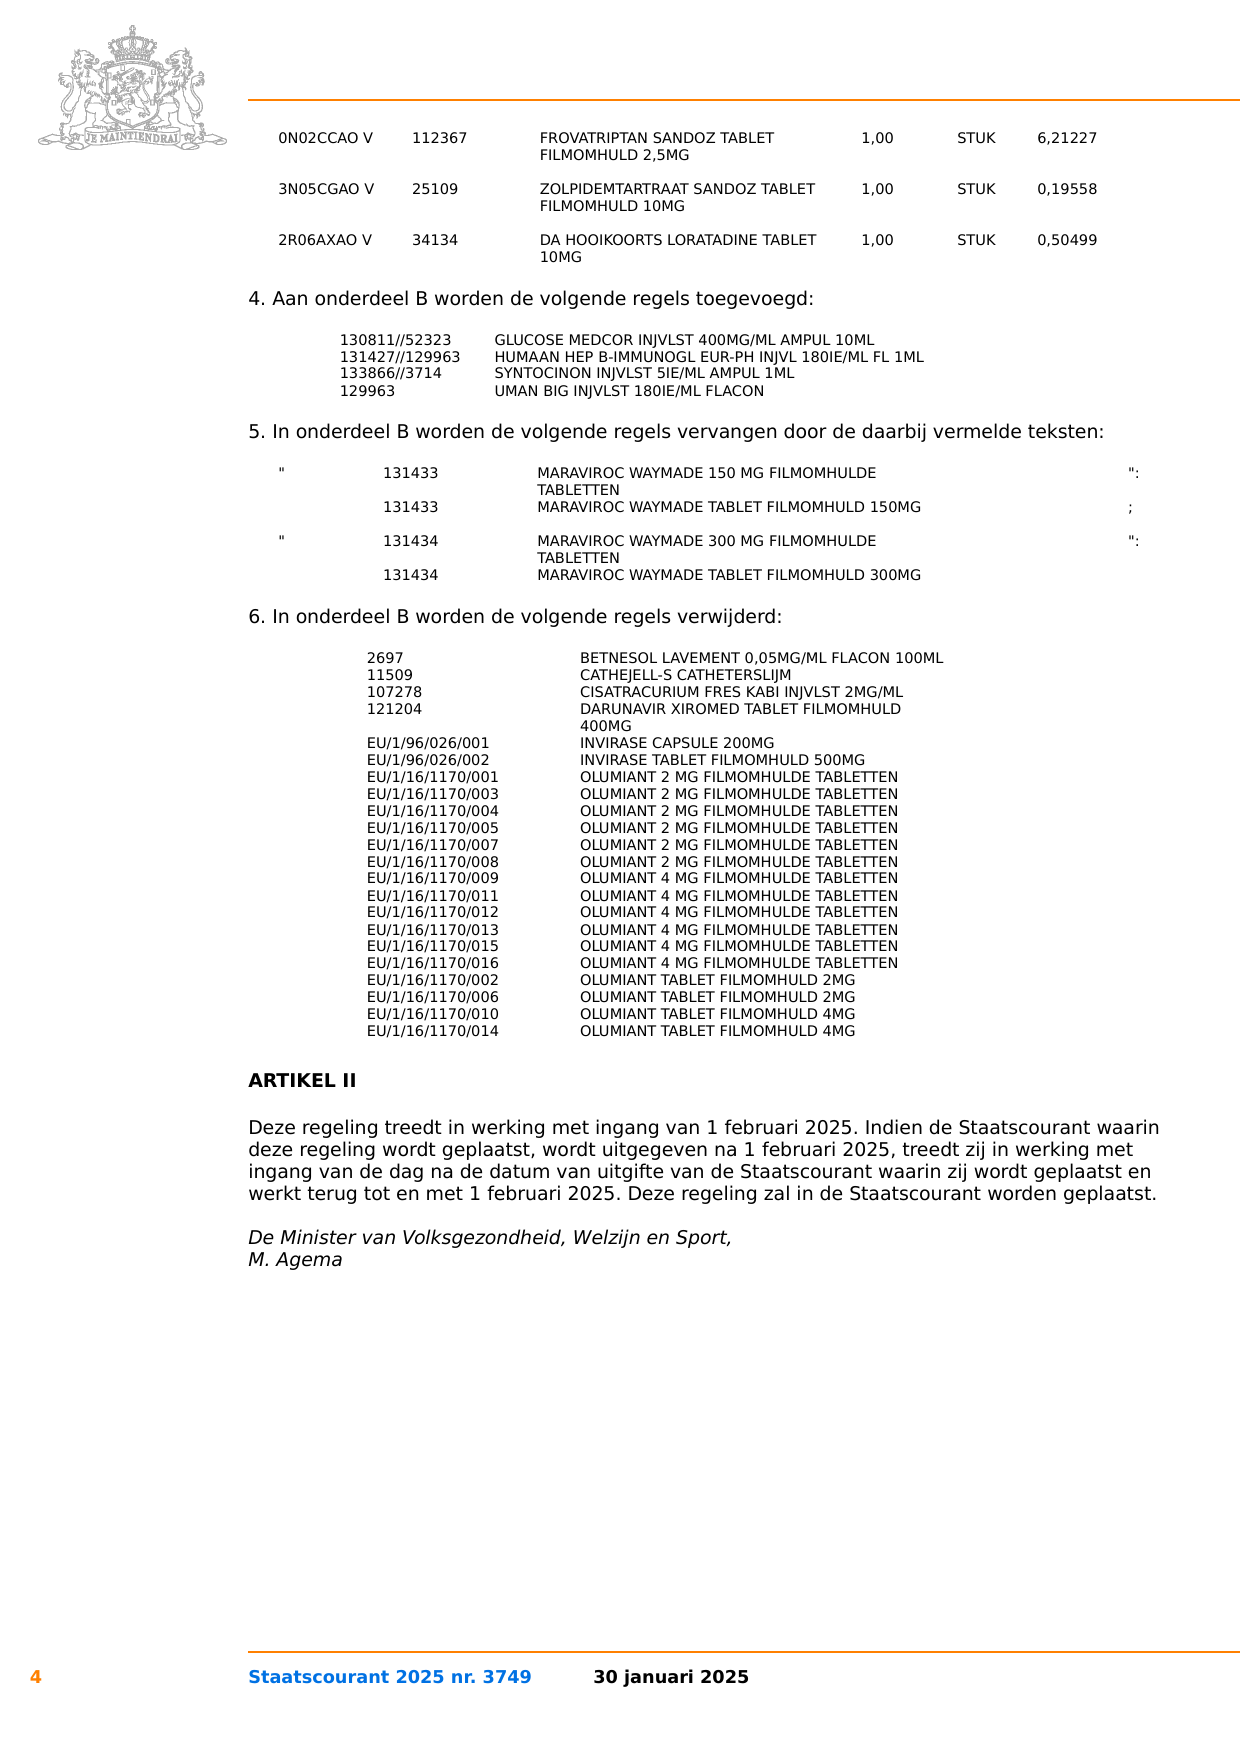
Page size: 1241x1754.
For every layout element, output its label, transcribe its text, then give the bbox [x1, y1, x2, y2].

table_cell 1,00 [855, 232, 951, 266]
table_cell EU/1/16/1170/004 [361, 803, 574, 819]
table_cell INVIRASE TABLET FILMOMHULD 500MG [574, 752, 962, 768]
table_cell [1131, 921, 1163, 938]
table_cell [278, 769, 361, 786]
table_cell EU/1/16/1170/008 [361, 854, 574, 870]
table_header [962, 650, 1010, 667]
table_header [1131, 331, 1163, 348]
table_cell OLUMIANT TABLET FILMOMHULD 2MG [574, 972, 962, 989]
table_header [1002, 331, 1052, 348]
table_cell [1058, 820, 1131, 836]
table_cell [1058, 989, 1131, 1006]
table_cell [278, 938, 361, 955]
table_cell [278, 567, 377, 584]
table_cell [1010, 938, 1058, 955]
table_cell [1131, 836, 1163, 853]
table_cell [1010, 684, 1058, 701]
table_cell HUMAAN HEP B-IMMUNOGL EUR-PH INJVL 180IE/ML FL 1ML [489, 349, 951, 365]
table_cell 2R06AXAO V [278, 232, 406, 266]
subtitle ARTIKEL II [248, 1070, 1163, 1092]
table_cell [1058, 870, 1131, 887]
table_cell STUK [951, 130, 1031, 164]
table_cell [962, 955, 1010, 972]
table_cell OLUMIANT TABLET FILMOMHULD 4MG [574, 1006, 962, 1023]
table_cell [1010, 1023, 1058, 1040]
table_cell [962, 836, 1010, 853]
table_cell EU/1/16/1170/010 [361, 1006, 574, 1023]
table_cell [1002, 349, 1052, 365]
table_cell UMAN BIG INJVLST 180IE/ML FLACON [489, 383, 951, 399]
table_cell 25109 [406, 181, 534, 215]
table_cell [951, 349, 1002, 365]
table_header 131433 [377, 465, 531, 499]
table_header " [278, 465, 377, 499]
table_cell [1053, 349, 1131, 365]
table_cell [1058, 735, 1131, 752]
table_cell 6,21227 [1031, 130, 1138, 164]
table_cell CISATRACURIUM FRES KABI INJVLST 2MG/ML [574, 684, 962, 701]
text 6. In onderdeel B worden de volgende regels verwijderd: [248, 606, 1163, 628]
table_cell [1010, 955, 1058, 972]
table_cell [1058, 904, 1131, 921]
table_cell [1131, 955, 1163, 972]
table_cell [1010, 735, 1058, 752]
table_cell [278, 701, 361, 734]
table_header 130811//52323 [334, 331, 488, 348]
table_cell [1058, 1023, 1131, 1040]
table_cell [1058, 684, 1131, 701]
table_cell [1058, 955, 1131, 972]
table_cell [1131, 803, 1163, 819]
text 5. In onderdeel B worden de volgende regels vervangen door de daarbij vermelde teksten: [248, 421, 1163, 443]
table_cell [278, 684, 361, 701]
table_cell [962, 1006, 1010, 1023]
table_cell [1010, 888, 1058, 904]
table_cell [1138, 130, 1163, 164]
table_cell [962, 735, 1010, 752]
table_cell CATHEJELL-S CATHETERSLIJM [574, 667, 962, 684]
table_cell [278, 215, 1163, 232]
table_cell ": [1122, 533, 1163, 567]
table_cell 133866//3714 [334, 365, 488, 382]
table_cell 112367 [406, 130, 534, 164]
table_cell [1002, 383, 1052, 399]
table_cell [1010, 786, 1058, 802]
table_cell [278, 516, 1163, 533]
table_cell [951, 383, 1002, 399]
table_cell [1058, 836, 1131, 853]
table_cell [962, 786, 1010, 802]
table_cell [278, 786, 361, 802]
table_cell [278, 667, 361, 684]
table_cell [278, 820, 361, 836]
table_cell INVIRASE CAPSULE 200MG [574, 735, 962, 752]
table_cell OLUMIANT TABLET FILMOMHULD 4MG [574, 1023, 962, 1040]
table_cell 131434 [377, 567, 531, 584]
table_cell [1002, 365, 1052, 382]
table_cell EU/1/16/1170/007 [361, 836, 574, 853]
table_cell [1041, 533, 1122, 567]
table_cell 1,00 [855, 130, 951, 164]
table_cell [1131, 667, 1163, 684]
table_header [991, 465, 1041, 499]
table_cell [1010, 972, 1058, 989]
table_cell [1053, 365, 1131, 382]
table_cell [1131, 904, 1163, 921]
table_cell [991, 567, 1041, 584]
table_cell [962, 701, 1010, 734]
table_cell 34134 [406, 232, 534, 266]
table_cell EU/1/96/026/002 [361, 752, 574, 768]
table_cell EU/1/16/1170/009 [361, 870, 574, 887]
table_cell OLUMIANT 2 MG FILMOMHULDE TABLETTEN [574, 803, 962, 819]
table_cell [1010, 854, 1058, 870]
text De Minister van Volksgezondheid, Welzijn en Sport, M. Agema [248, 1227, 1163, 1271]
table_cell EU/1/16/1170/006 [361, 989, 574, 1006]
table_cell [1058, 701, 1131, 734]
table_header MARAVIROC WAYMADE 150 MG FILMOMHULDE TABLETTEN [531, 465, 940, 499]
table_cell [962, 684, 1010, 701]
table_cell [962, 989, 1010, 1006]
table_cell SYNTOCINON INJVLST 5IE/ML AMPUL 1ML [489, 365, 951, 382]
table_cell [1131, 938, 1163, 955]
table_cell FROVATRIPTAN SANDOZ TABLET FILMOMHULD 2,5MG [534, 130, 855, 164]
table_cell [1138, 181, 1163, 215]
table_cell [278, 972, 361, 989]
table_cell [1131, 701, 1163, 734]
table_header [1053, 331, 1131, 348]
table_cell [1131, 684, 1163, 701]
table_cell [278, 349, 333, 365]
table_cell 1,00 [855, 181, 951, 215]
table_cell [1041, 567, 1122, 584]
table_cell MARAVIROC WAYMADE TABLET FILMOMHULD 150MG [531, 499, 940, 516]
table_cell 131427//129963 [334, 349, 488, 365]
table_cell MARAVIROC WAYMADE 300 MG FILMOMHULDE TABLETTEN [531, 533, 940, 567]
table_cell [278, 836, 361, 853]
table_cell [1058, 769, 1131, 786]
table_header [278, 331, 333, 348]
table_cell [1131, 854, 1163, 870]
table_cell [962, 972, 1010, 989]
table_cell [1131, 1023, 1163, 1040]
table_cell OLUMIANT 4 MG FILMOMHULDE TABLETTEN [574, 870, 962, 887]
table_cell [1131, 820, 1163, 836]
table_cell [962, 1023, 1010, 1040]
table_cell [278, 499, 377, 516]
table_cell [1131, 972, 1163, 989]
table_cell [1131, 349, 1163, 365]
table_cell [278, 955, 361, 972]
table_cell [1053, 383, 1131, 399]
table_cell EU/1/16/1170/001 [361, 769, 574, 786]
table_cell [1131, 769, 1163, 786]
table_header [951, 331, 1002, 348]
table_cell OLUMIANT 4 MG FILMOMHULDE TABLETTEN [574, 938, 962, 955]
table_header 2697 [361, 650, 574, 667]
table_cell [1010, 921, 1058, 938]
table_cell [991, 499, 1041, 516]
table_header [1058, 650, 1131, 667]
table_cell OLUMIANT TABLET FILMOMHULD 2MG [574, 989, 962, 1006]
table_header ": [1122, 465, 1163, 499]
table_cell [940, 499, 991, 516]
table_cell 131434 [377, 533, 531, 567]
table_cell [1058, 854, 1131, 870]
table_cell [1058, 938, 1131, 955]
table_cell [1058, 921, 1131, 938]
table_cell [1122, 567, 1163, 584]
table_cell OLUMIANT 2 MG FILMOMHULDE TABLETTEN [574, 786, 962, 802]
table_cell [278, 164, 1163, 181]
table_cell 0,19558 [1031, 181, 1138, 215]
table_cell [1058, 667, 1131, 684]
table_cell [940, 567, 991, 584]
text 4. Aan onderdeel B worden de volgende regels toegevoegd: [248, 288, 1163, 309]
table_cell [278, 888, 361, 904]
table_cell [1010, 667, 1058, 684]
table_cell OLUMIANT 4 MG FILMOMHULDE TABLETTEN [574, 888, 962, 904]
table_cell [1010, 752, 1058, 768]
table_cell 129963 [334, 383, 488, 399]
table_cell ZOLPIDEMTARTRAAT SANDOZ TABLET FILMOMHULD 10MG [534, 181, 855, 215]
table_cell [1138, 232, 1163, 266]
table_cell [991, 533, 1041, 567]
table_cell [1010, 836, 1058, 853]
table_cell [1131, 383, 1163, 399]
table_cell EU/1/96/026/001 [361, 735, 574, 752]
table_cell [278, 383, 333, 399]
table_cell [1010, 904, 1058, 921]
table_cell [940, 533, 991, 567]
table_cell 3N05CGAO V [278, 181, 406, 215]
table_cell EU/1/16/1170/015 [361, 938, 574, 955]
table_cell 121204 [361, 701, 574, 734]
table_cell [1131, 752, 1163, 768]
table_cell [962, 870, 1010, 887]
table_cell [1010, 769, 1058, 786]
table_cell 131433 [377, 499, 531, 516]
table_cell [1058, 972, 1131, 989]
table_header [278, 650, 361, 667]
table_cell [1010, 820, 1058, 836]
table_cell ; [1122, 499, 1163, 516]
table_cell EU/1/16/1170/014 [361, 1023, 574, 1040]
table_cell [278, 365, 333, 382]
table_cell [1010, 803, 1058, 819]
table_cell [1010, 701, 1058, 734]
table_cell OLUMIANT 2 MG FILMOMHULDE TABLETTEN [574, 836, 962, 853]
table_cell [962, 888, 1010, 904]
picture [38, 25, 227, 150]
table_cell 11509 [361, 667, 574, 684]
table_cell [1131, 786, 1163, 802]
table_cell [962, 938, 1010, 955]
table_cell [962, 820, 1010, 836]
table_cell EU/1/16/1170/002 [361, 972, 574, 989]
table_header [940, 465, 991, 499]
table_cell [1131, 888, 1163, 904]
table_cell [962, 921, 1010, 938]
table_cell [1058, 1006, 1131, 1023]
table_cell [1058, 786, 1131, 802]
table_cell OLUMIANT 2 MG FILMOMHULDE TABLETTEN [574, 854, 962, 870]
table_header [1041, 465, 1122, 499]
table_cell MARAVIROC WAYMADE TABLET FILMOMHULD 300MG [531, 567, 940, 584]
table_cell [278, 904, 361, 921]
table_cell [1058, 752, 1131, 768]
table_cell [1131, 365, 1163, 382]
table_cell 0N02CCAO V [278, 130, 406, 164]
table_cell OLUMIANT 4 MG FILMOMHULDE TABLETTEN [574, 955, 962, 972]
table_cell [1131, 1006, 1163, 1023]
table_cell [962, 752, 1010, 768]
table_cell [278, 870, 361, 887]
table_cell [278, 752, 361, 768]
table_cell OLUMIANT 4 MG FILMOMHULDE TABLETTEN [574, 921, 962, 938]
table_cell [1058, 803, 1131, 819]
table_cell 107278 [361, 684, 574, 701]
table_cell [1010, 989, 1058, 1006]
text Deze regeling treedt in werking met ingang van 1 februari 2025. Indien de Staatscourant waarin deze regeling wordt geplaatst, wordt uitgegeven na 1 februari 2025, treedt zij in werking met ingang van de dag na de datum van uitgifte van de Staatscourant waarin zij wordt geplaatst en werkt terug tot en met 1 februari 2025. Deze regeling zal in de Staatscourant worden geplaatst. [248, 1117, 1163, 1205]
table_header BETNESOL LAVEMENT 0,05MG/ML FLACON 100ML [574, 650, 962, 667]
table_cell [278, 854, 361, 870]
table_cell [278, 921, 361, 938]
table_cell DARUNAVIR XIROMED TABLET FILMOMHULD 400MG [574, 701, 962, 734]
table_header GLUCOSE MEDCOR INJVLST 400MG/ML AMPUL 10ML [489, 331, 951, 348]
table_cell EU/1/16/1170/013 [361, 921, 574, 938]
table_cell " [278, 533, 377, 567]
table_cell [278, 803, 361, 819]
table_cell OLUMIANT 2 MG FILMOMHULDE TABLETTEN [574, 769, 962, 786]
table_cell [962, 667, 1010, 684]
table_cell STUK [951, 232, 1031, 266]
table_cell [962, 854, 1010, 870]
table_header [1131, 650, 1163, 667]
table_header [1010, 650, 1058, 667]
table_cell EU/1/16/1170/003 [361, 786, 574, 802]
table_cell [278, 1006, 361, 1023]
table_cell [1131, 989, 1163, 1006]
table_cell DA HOOIKOORTS LORATADINE TABLET 10MG [534, 232, 855, 266]
table_cell [1131, 870, 1163, 887]
table_cell [278, 989, 361, 1006]
table_cell [1010, 870, 1058, 887]
table_cell [951, 365, 1002, 382]
table_cell OLUMIANT 2 MG FILMOMHULDE TABLETTEN [574, 820, 962, 836]
table_cell EU/1/16/1170/005 [361, 820, 574, 836]
table_cell EU/1/16/1170/011 [361, 888, 574, 904]
table_cell [1010, 1006, 1058, 1023]
table_cell [1058, 888, 1131, 904]
table_cell [1041, 499, 1122, 516]
table_cell [1131, 735, 1163, 752]
table_cell [962, 769, 1010, 786]
table_cell OLUMIANT 4 MG FILMOMHULDE TABLETTEN [574, 904, 962, 921]
table_cell STUK [951, 181, 1031, 215]
table_cell EU/1/16/1170/016 [361, 955, 574, 972]
table_cell 0,50499 [1031, 232, 1138, 266]
table_cell [278, 735, 361, 752]
table_cell [278, 1023, 361, 1040]
table_cell [962, 904, 1010, 921]
table_cell EU/1/16/1170/012 [361, 904, 574, 921]
table_cell [962, 803, 1010, 819]
